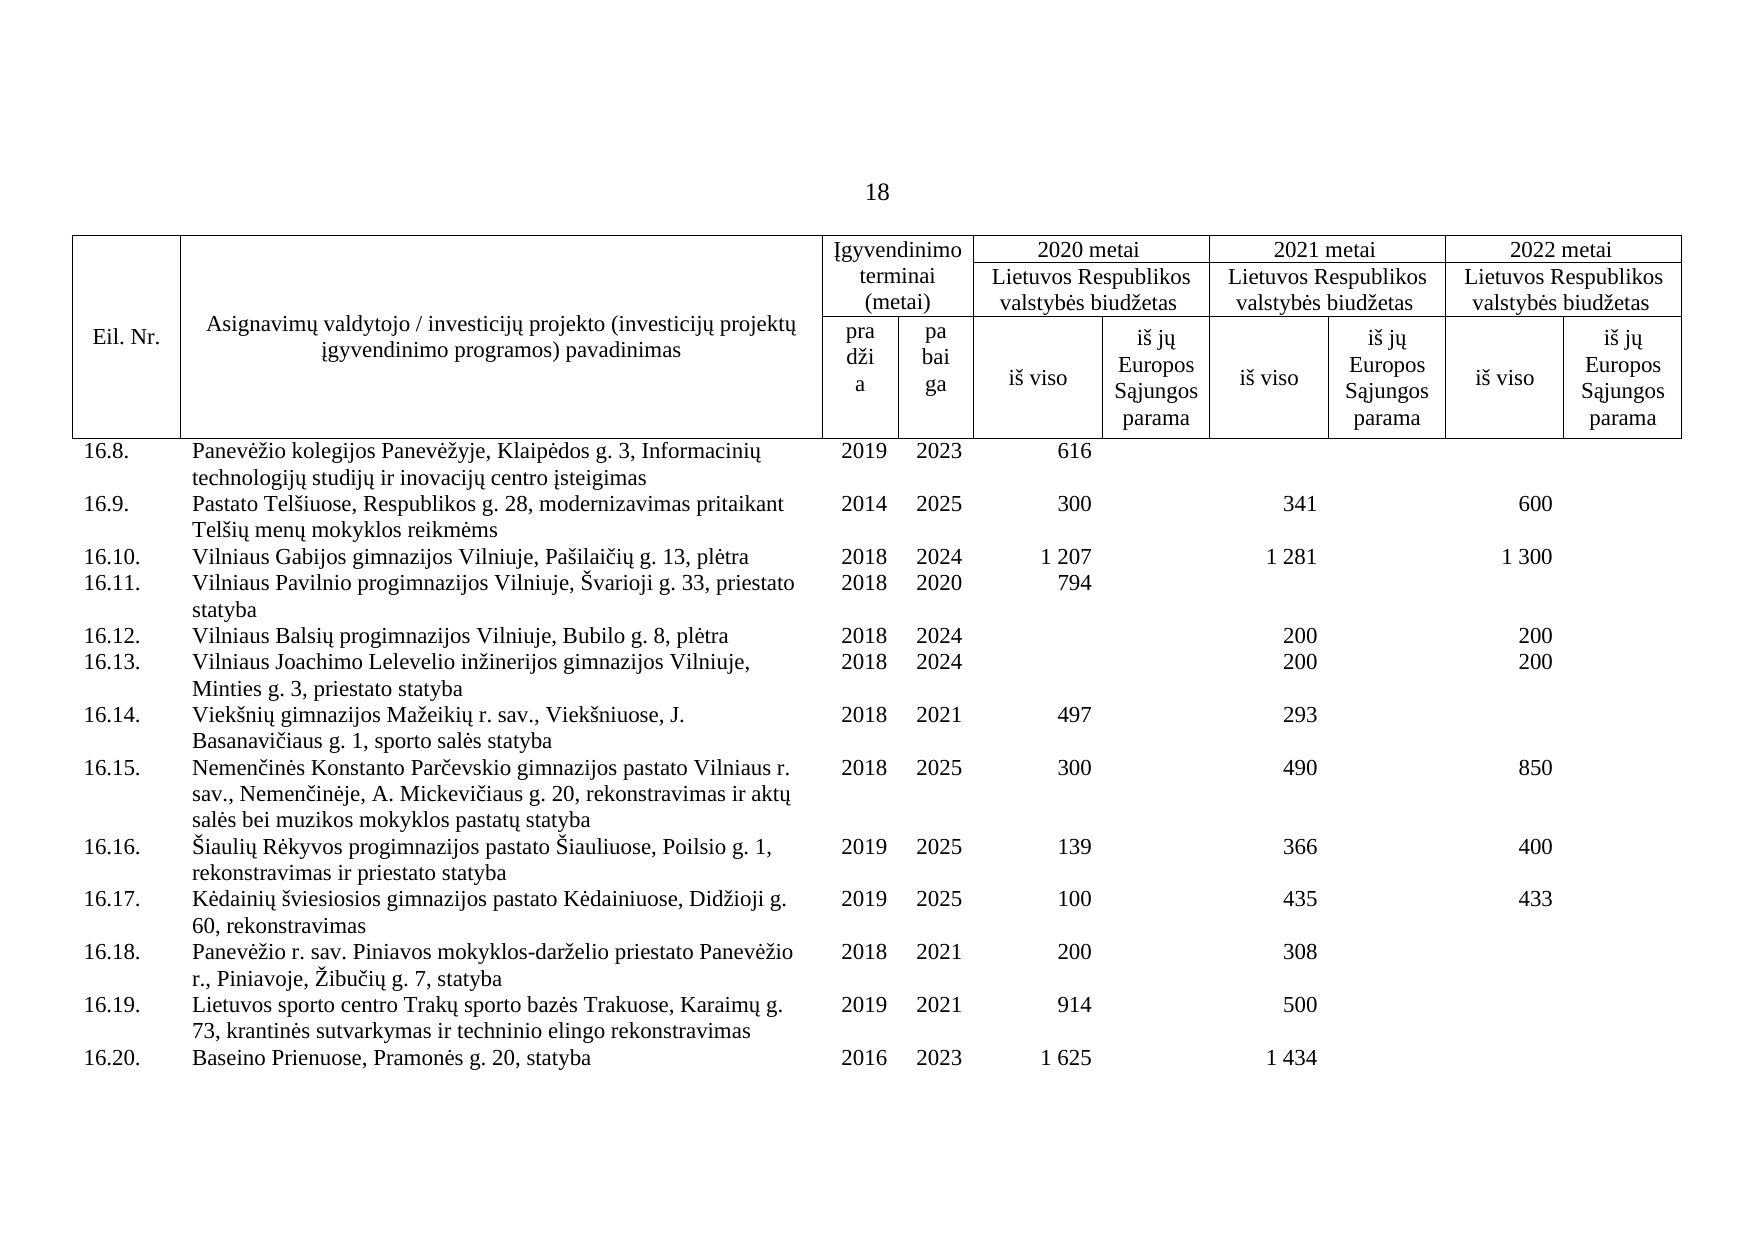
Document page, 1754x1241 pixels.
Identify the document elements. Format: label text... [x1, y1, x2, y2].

table_cell 433 [1446, 886, 1564, 938]
table_cell 300 [973, 754, 1103, 833]
table_cell [1564, 938, 1682, 991]
table_cell [1328, 622, 1446, 648]
table_cell Vilniaus Gabijos gimnazijos Vilniuje, Pašilaičių g. 13, plėtra [181, 543, 822, 569]
table_cell iš jų Europos Sąjungos parama [1329, 317, 1445, 437]
table_cell 2018 [822, 622, 898, 648]
table_cell 794 [973, 569, 1103, 622]
table_cell Vilniaus Balsių progimnazijos Vilniuje, Bubilo g. 8, plėtra [181, 622, 822, 648]
table_cell 1 281 [1209, 543, 1328, 569]
table_cell [1564, 754, 1682, 833]
table_cell 1 300 [1446, 543, 1564, 569]
table_cell 850 [1446, 754, 1564, 833]
table_cell 366 [1209, 833, 1328, 886]
table_header 2021 metai [1210, 236, 1445, 262]
table_cell [1103, 543, 1209, 569]
table_cell pabaiga [899, 317, 973, 437]
table_cell 2024 [898, 543, 973, 569]
table_cell [1446, 991, 1564, 1044]
table_cell iš jų Europos Sąjungos parama [1564, 317, 1681, 437]
table_cell [1564, 991, 1682, 1044]
table_cell 2016 [822, 1044, 898, 1070]
table_cell 2018 [822, 938, 898, 991]
table_cell [1564, 701, 1682, 754]
table_cell 200 [973, 938, 1103, 991]
table_cell [1103, 622, 1209, 648]
table_cell 2025 [898, 886, 973, 938]
table_cell pradžia [823, 317, 898, 437]
table_cell [1103, 490, 1209, 543]
table_cell [973, 622, 1103, 648]
table_cell 497 [973, 701, 1103, 754]
table_cell [1103, 1044, 1209, 1070]
table_cell Kėdainių šviesiosios gimnazijos pastato Kėdainiuose, Didžioji g. 60, rekonstravimas [181, 886, 822, 938]
table_cell 100 [973, 886, 1103, 938]
table_cell Vilniaus Joachimo Lelevelio inžinerijos gimnazijos Vilniuje, Minties g. 3, priestato statyba [181, 648, 822, 701]
table_cell [1446, 569, 1564, 622]
table_cell 16.17. [72, 886, 181, 938]
table_cell 16.16. [72, 833, 181, 886]
table_cell 200 [1209, 622, 1328, 648]
table_cell [1328, 938, 1446, 991]
table_cell 2021 [898, 938, 973, 991]
table_cell [1328, 439, 1446, 490]
table_cell 914 [973, 991, 1103, 1044]
table_cell [1564, 490, 1682, 543]
table_cell [1564, 833, 1682, 886]
table_cell Baseino Prienuose, Pramonės g. 20, statyba [181, 1044, 822, 1070]
table_cell 600 [1446, 490, 1564, 543]
table_cell Viekšnių gimnazijos Mažeikių r. sav., Viekšniuose, J. Basanavičiaus g. 1, sporto salės statyba [181, 701, 822, 754]
table_cell [1103, 886, 1209, 938]
table_cell Panevėžio r. sav. Piniavos mokyklos-darželio priestato Panevėžio r., Piniavoje, Žibučių g. 7, statyba [181, 938, 822, 991]
table_cell iš viso [974, 317, 1102, 437]
table_cell [1103, 833, 1209, 886]
table_cell [1103, 754, 1209, 833]
table_cell iš jų Europos Sąjungos parama [1103, 317, 1209, 437]
table_cell Šiaulių Rėkyvos progimnazijos pastato Šiauliuose, Poilsio g. 1, rekonstravimas ir priestato statyba [181, 833, 822, 886]
table_cell [1103, 439, 1209, 490]
table_cell 16.14. [72, 701, 181, 754]
table_header 2020 metai [974, 236, 1209, 262]
table_cell Pastato Telšiuose, Respublikos g. 28, modernizavimas pritaikant Telšių menų mokyklos reikmėms [181, 490, 822, 543]
table_cell 2018 [822, 701, 898, 754]
table_cell [973, 648, 1103, 701]
table_cell 2021 [898, 701, 973, 754]
table_cell 435 [1209, 886, 1328, 938]
table_cell [1328, 490, 1446, 543]
table_cell 200 [1209, 648, 1328, 701]
table_cell Lietuvos Respublikos valstybės biudžetas [1210, 263, 1445, 316]
table_cell 139 [973, 833, 1103, 886]
table_cell 16.15. [72, 754, 181, 833]
table_cell [1103, 569, 1209, 622]
table_cell 16.10. [72, 543, 181, 569]
table_cell [1446, 1044, 1564, 1070]
table_cell [1328, 569, 1446, 622]
table_cell 2019 [822, 886, 898, 938]
table_cell 2024 [898, 648, 973, 701]
table_cell 2025 [898, 490, 973, 543]
table_header Asignavimų valdytojo / investicijų projekto (investicijų projektų įgyvendinimo programos) pavadinimas [181, 236, 822, 437]
table_cell Vilniaus Pavilnio progimnazijos Vilniuje, Švarioji g. 33, priestato statyba [181, 569, 822, 622]
table_cell 293 [1209, 701, 1328, 754]
table_cell 1 434 [1209, 1044, 1328, 1070]
table_cell 16.8. [72, 439, 181, 490]
table_cell [1328, 1044, 1446, 1070]
table_cell 16.12. [72, 622, 181, 648]
table_cell [1328, 886, 1446, 938]
table_cell [1328, 648, 1446, 701]
table_cell [1564, 569, 1682, 622]
table_cell 490 [1209, 754, 1328, 833]
table_cell 16.20. [72, 1044, 181, 1070]
table_header Eil. Nr. [73, 236, 180, 437]
table_cell [1103, 648, 1209, 701]
table_cell 2024 [898, 622, 973, 648]
table_cell 1 625 [973, 1044, 1103, 1070]
table_cell 2025 [898, 754, 973, 833]
table_cell [1564, 648, 1682, 701]
table_cell 2021 [898, 991, 973, 1044]
table_cell 341 [1209, 490, 1328, 543]
table_cell 2019 [822, 833, 898, 886]
table_cell [1446, 938, 1564, 991]
table_cell 2018 [822, 648, 898, 701]
table_cell [1103, 991, 1209, 1044]
table_cell 616 [973, 439, 1103, 490]
table_cell [1446, 439, 1564, 490]
table_cell Lietuvos Respublikos valstybės biudžetas [974, 263, 1209, 316]
table_cell 400 [1446, 833, 1564, 886]
table_cell 200 [1446, 648, 1564, 701]
table_cell [1328, 701, 1446, 754]
table_cell [1328, 833, 1446, 886]
table_cell 2023 [898, 439, 973, 490]
table_cell 2018 [822, 569, 898, 622]
table_cell Lietuvos Respublikos valstybės biudžetas [1446, 263, 1681, 316]
table_cell 2019 [822, 439, 898, 490]
table_cell [1209, 439, 1328, 490]
table_cell 16.18. [72, 938, 181, 991]
table_cell [1564, 1044, 1682, 1070]
table_cell Panevėžio kolegijos Panevėžyje, Klaipėdos g. 3, Informacinių technologijų studijų ir inovacijų centro įsteigimas [181, 439, 822, 490]
table_cell [1564, 622, 1682, 648]
table_cell 2014 [822, 490, 898, 543]
table_cell 2025 [898, 833, 973, 886]
table_cell 308 [1209, 938, 1328, 991]
table_cell 2018 [822, 754, 898, 833]
table_header Įgyvendinimo terminai (metai) [823, 236, 973, 316]
table_cell [1328, 754, 1446, 833]
table_cell 1 207 [973, 543, 1103, 569]
table_cell [1209, 569, 1328, 622]
table_cell [1328, 543, 1446, 569]
table_cell [1328, 991, 1446, 1044]
table_cell [1103, 701, 1209, 754]
table_cell 16.9. [72, 490, 181, 543]
table_cell [1103, 938, 1209, 991]
table_cell 16.19. [72, 991, 181, 1044]
table_header 2022 metai [1446, 236, 1681, 262]
table_cell iš viso [1446, 317, 1563, 437]
table_cell 2018 [822, 543, 898, 569]
table_cell iš viso [1210, 317, 1328, 437]
table_cell [1564, 543, 1682, 569]
table_cell [1564, 439, 1682, 490]
table_cell 16.13. [72, 648, 181, 701]
table_cell 16.11. [72, 569, 181, 622]
table_cell Lietuvos sporto centro Trakų sporto bazės Trakuose, Karaimų g. 73, krantinės sutvarkymas ir techninio elingo rekonstravimas [181, 991, 822, 1044]
table_cell [1446, 701, 1564, 754]
table_cell 200 [1446, 622, 1564, 648]
table_cell 2023 [898, 1044, 973, 1070]
table_cell 300 [973, 490, 1103, 543]
table_cell [1564, 886, 1682, 938]
table_cell 500 [1209, 991, 1328, 1044]
table_cell Nemenčinės Konstanto Parčevskio gimnazijos pastato Vilniaus r. sav., Nemenčinėje, A. Mickevičiaus g. 20, rekonstravimas ir aktų salės bei muzikos mokyklos pastatų statyba [181, 754, 822, 833]
table_cell 2020 [898, 569, 973, 622]
table_cell 2019 [822, 991, 898, 1044]
